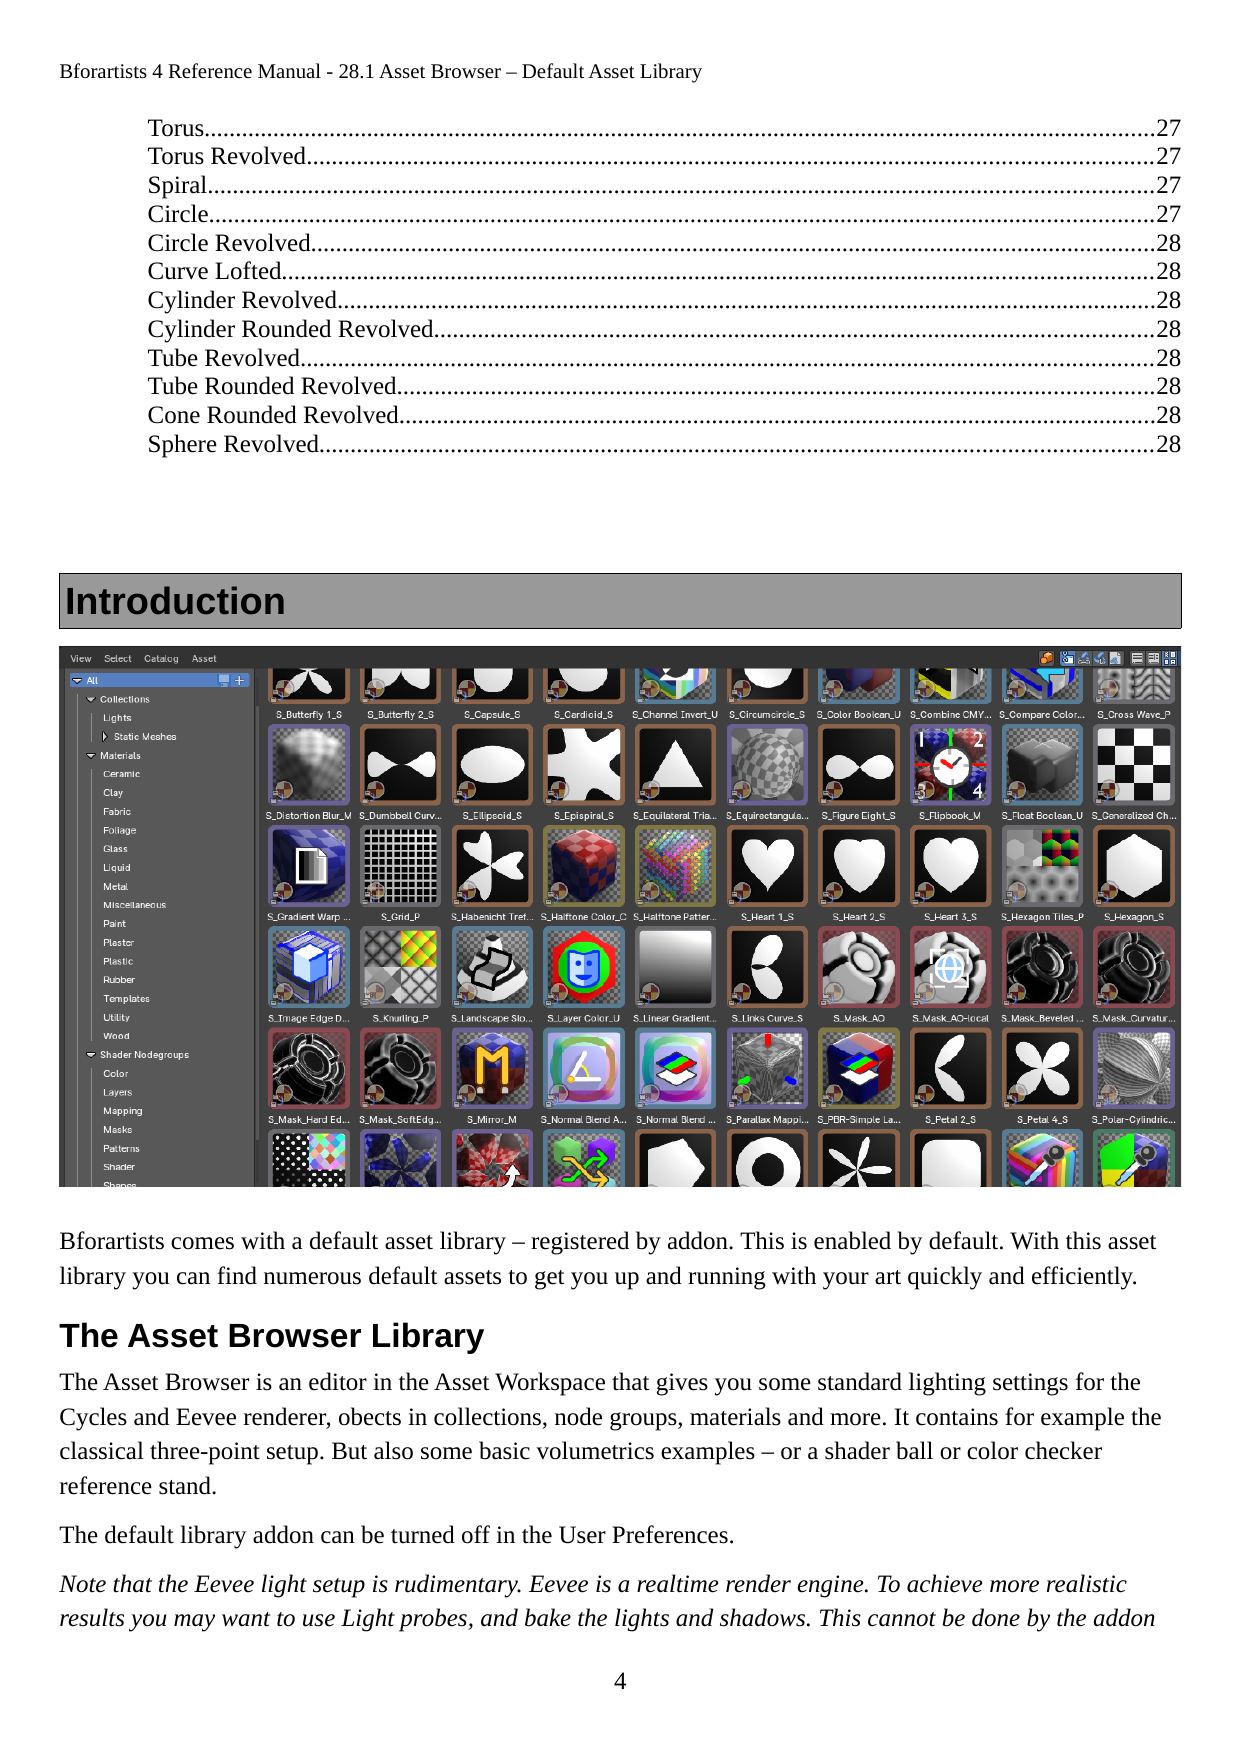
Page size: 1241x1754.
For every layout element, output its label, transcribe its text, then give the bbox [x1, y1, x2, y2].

text Bforartists comes with a default asset library – registered by addon. This is enabled by default. With this asset library you can find numerous default assets to get you up and running with your art quickly and efficiently. [59, 1226, 1181, 1290]
text Cylinder Rounded Revolved 28 [147, 314, 1181, 343]
text Tube Rounded Revolved 28 [147, 371, 1181, 400]
picture [59, 646, 1182, 1187]
text Tube Revolved 28 [147, 343, 1181, 371]
text The Asset Browser is an editor in the Asset Workspace that gives you some standard lighting settings for the Cycles and Eevee renderer, obects in collections, node groups, materials and more. It contains for example the classical three-point setup. But also some basic volumetrics examples – or a shader ball or color checker reference stand. [59, 1367, 1181, 1499]
text Circle Revolved 28 [147, 228, 1181, 256]
table_header Introduction [60, 574, 1181, 628]
text Curve Lofted 28 [147, 256, 1181, 285]
text Torus 27 [147, 113, 1181, 141]
text Cylinder Revolved 28 [147, 285, 1181, 314]
text The default library addon can be turned off in the User Preferences. [59, 1520, 1181, 1549]
subtitle The Asset Browser Library [59, 1316, 1181, 1355]
text Cone Rounded Revolved 28 [147, 400, 1181, 429]
text Spiral 27 [147, 170, 1181, 199]
text Note that the Eevee light setup is rudimentary. Eevee is a realtime render engine. To achieve more realistic results you may want to use Light probes, and bake the lights and shadows. This cannot be done by the addon [59, 1569, 1181, 1632]
text Circle 27 [147, 199, 1181, 228]
text Torus Revolved 27 [147, 141, 1181, 170]
text Sphere Revolved 28 [147, 429, 1181, 458]
